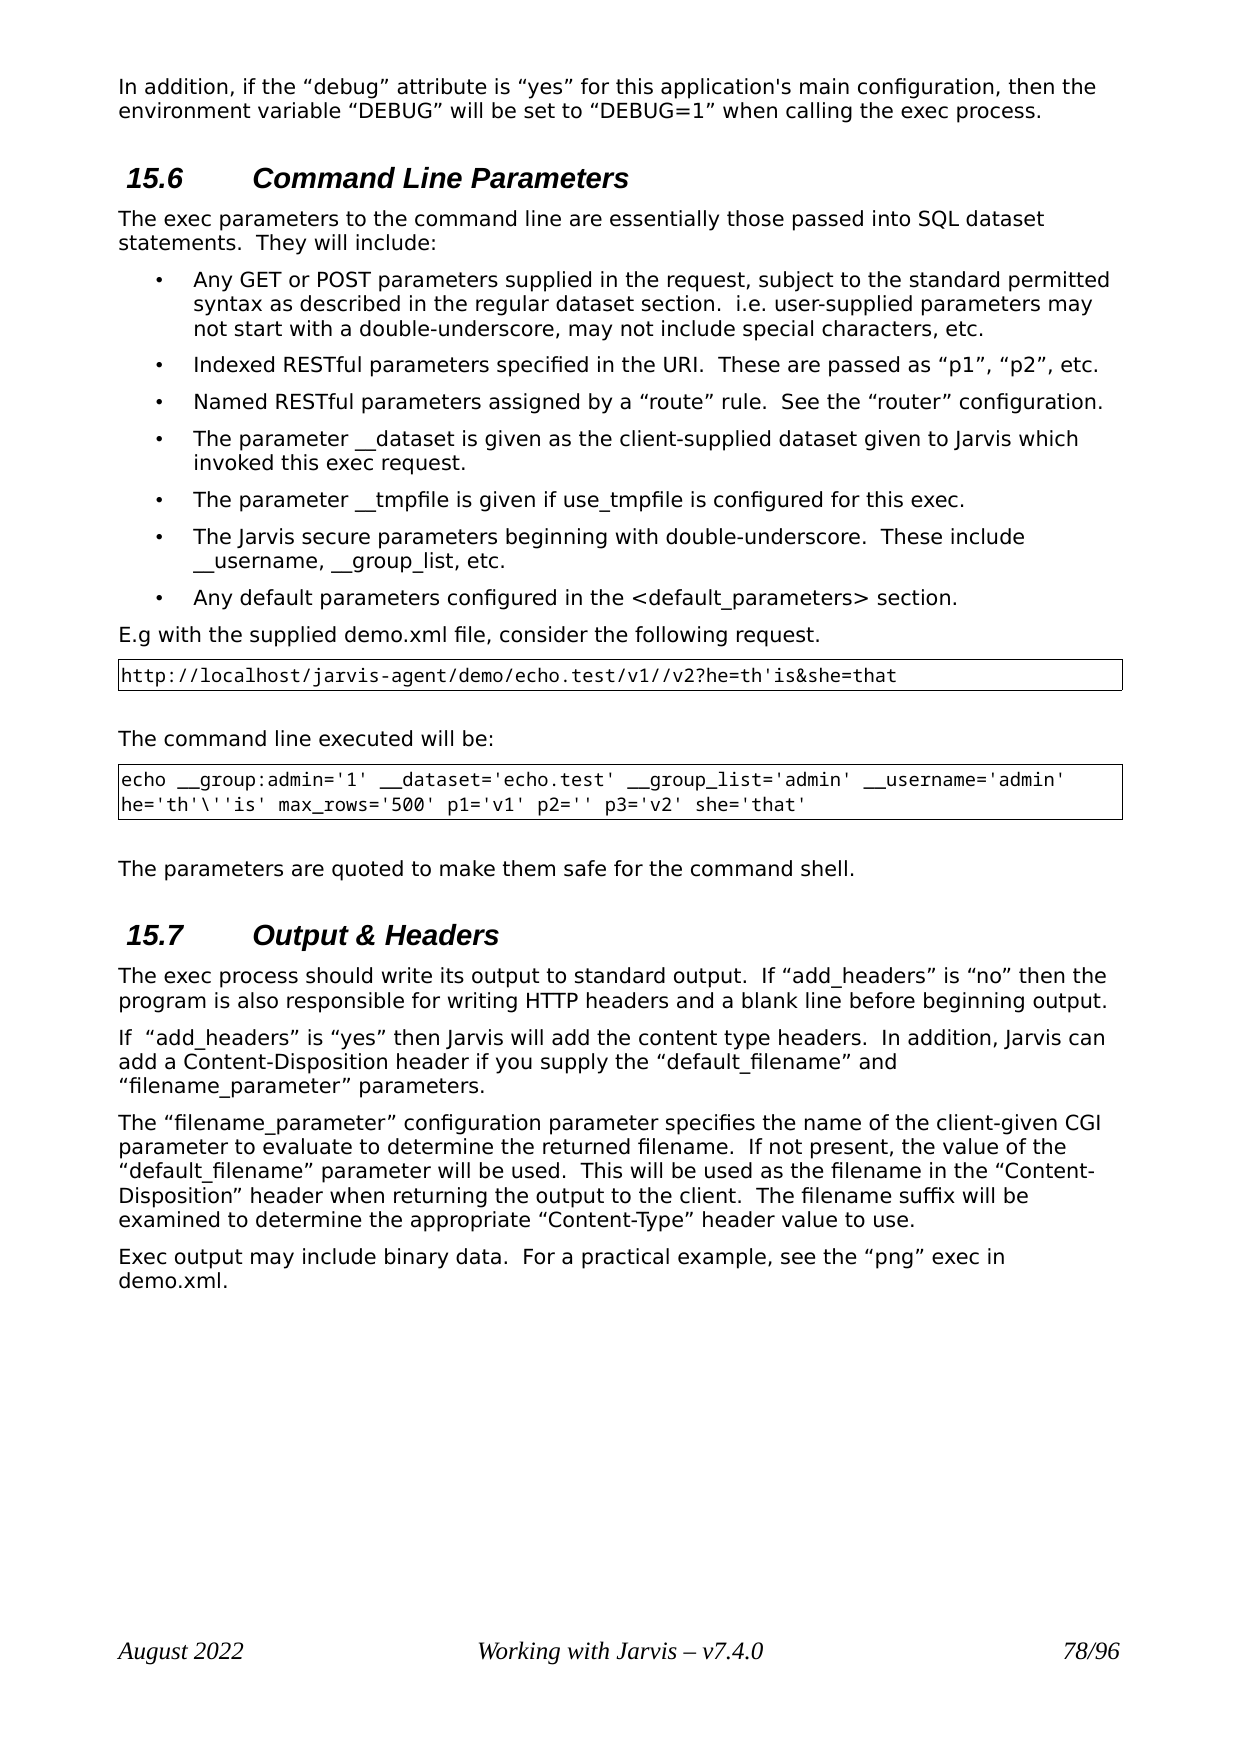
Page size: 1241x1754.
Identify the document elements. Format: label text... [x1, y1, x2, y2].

text E.g with the supplied demo.xml file, consider the following request. [118, 623, 1122, 647]
list The parameter __dataset is given as the client-supplied dataset given to Jarvis which invoked this exec request. [156, 427, 1122, 476]
text The exec process should write its output to standard output. If “add_headers” is “no” then the program is also responsible for writing HTTP headers and a blank line before beginning output. [118, 964, 1122, 1013]
text The exec parameters to the command line are essentially those passed into SQL dataset statements. They will include: [118, 207, 1122, 256]
list Any default parameters configured in the <default_parameters> section. [156, 586, 1122, 610]
text echo __group:admin='1' __dataset='echo.test' __group_list='admin' __username='admin' he='th'\''is' max_rows='500' p1='v1' p2='' p3='v2' she='that' [119, 765, 1122, 819]
text http://localhost/jarvis-agent/demo/echo.test/v1//v2?he=th'is&she=that [119, 660, 1122, 690]
subtitle Output & Headers [118, 918, 1122, 952]
list Named RESTful parameters assigned by a “route” rule. See the “router” configuration. [156, 390, 1122, 414]
list The parameter __tmpfile is given if use_tmpfile is configured for this exec. [156, 488, 1122, 512]
text The command line executed will be: [118, 727, 1122, 751]
list Any GET or POST parameters supplied in the request, subject to the standard permitted syntax as described in the regular dataset section. i.e. user-supplied parameters may not start with a double-underscore, may not include special characters, etc. [156, 268, 1122, 341]
text The parameters are quoted to make them safe for the command shell. [118, 857, 1122, 881]
list The Jarvis secure parameters beginning with double-underscore. These include __username, __group_list, etc. [156, 525, 1122, 573]
text The “filename_parameter” configuration parameter specifies the name of the client-given CGI parameter to evaluate to determine the returned filename. If not present, the value of the “default_filename” parameter will be used. This will be used as the filename in the “Content-Disposition” header when returning the output to the client. The filename suffix will be examined to determine the appropriate “Content-Type” header value to use. [118, 1111, 1122, 1232]
text If “add_headers” is “yes” then Jarvis will add the content type headers. In addition, Jarvis can add a Content-Disposition header if you supply the “default_filename” and “filename_parameter” parameters. [118, 1026, 1122, 1098]
subtitle Command Line Parameters [118, 161, 1122, 194]
list Indexed RESTful parameters specified in the URI. These are passed as “p1”, “p2”, etc. [156, 353, 1122, 378]
text Exec output may include binary data. For a practical example, see the “png” exec in demo.xml. [118, 1245, 1122, 1293]
text In addition, if the “debug” attribute is “yes” for this application's main configuration, then the environment variable “DEBUG” will be set to “DEBUG=1” when calling the exec process. [118, 75, 1122, 123]
